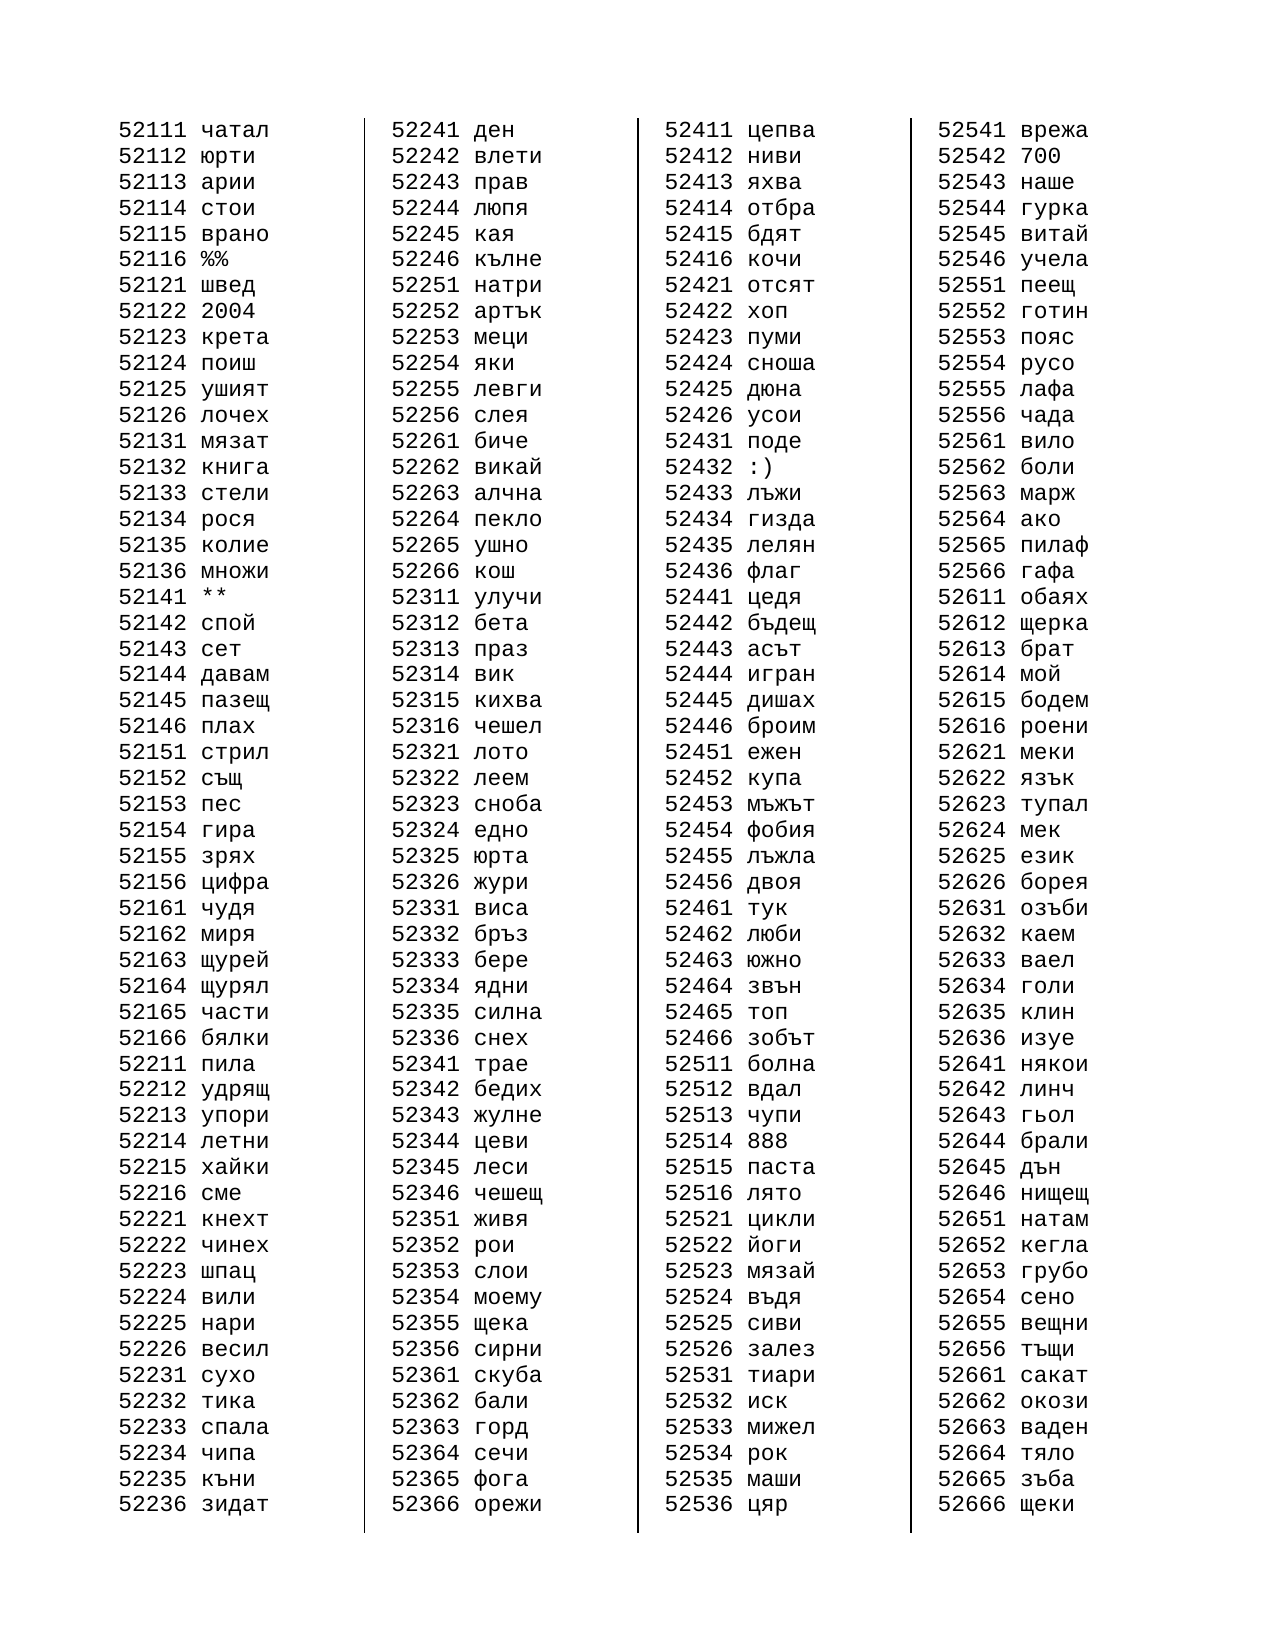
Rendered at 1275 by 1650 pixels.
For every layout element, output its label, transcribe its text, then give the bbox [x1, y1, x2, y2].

text 52455 лъжла [664, 844, 883, 870]
text 52322 леем [391, 767, 610, 792]
text 52565 пилаф [937, 533, 1157, 559]
text 52511 болна [664, 1052, 883, 1078]
text 52352 рои [391, 1233, 610, 1259]
text 52423 пуми [664, 326, 883, 352]
text 52556 чада [937, 403, 1157, 429]
text 52134 рося [118, 507, 337, 533]
text 52546 учела [937, 248, 1157, 274]
text 52512 вдал [664, 1078, 883, 1104]
text 52231 сухо [118, 1363, 337, 1389]
text 52363 горд [391, 1415, 610, 1441]
text 52315 кихва [391, 689, 610, 715]
text 52666 щеки [937, 1493, 1157, 1519]
text 52222 чинех [118, 1233, 337, 1259]
text 52622 язък [937, 767, 1157, 792]
text 52621 меки [937, 741, 1157, 767]
text 52454 фобия [664, 818, 883, 844]
text 52131 мязат [118, 429, 337, 455]
text 52225 нари [118, 1311, 337, 1337]
text 52564 ако [937, 507, 1157, 533]
text 52255 левги [391, 377, 610, 403]
text 52612 щерка [937, 611, 1157, 637]
text 52252 артък [391, 300, 610, 326]
text 52531 тиари [664, 1363, 883, 1389]
text 52154 гира [118, 818, 337, 844]
text 52626 борея [937, 870, 1157, 896]
text 52533 мижел [664, 1415, 883, 1441]
text 52354 моему [391, 1285, 610, 1311]
text 52166 бялки [118, 1026, 337, 1052]
text 52426 усои [664, 403, 883, 429]
text 52365 фога [391, 1467, 610, 1493]
text 52211 пила [118, 1052, 337, 1078]
text 52541 врежа [937, 118, 1157, 144]
text 52543 наше [937, 170, 1157, 196]
text 52431 поде [664, 429, 883, 455]
text 52642 линч [937, 1078, 1157, 1104]
text 52132 книга [118, 455, 337, 481]
text 52232 тика [118, 1389, 337, 1415]
text 52364 сечи [391, 1441, 610, 1467]
text 52651 натам [937, 1207, 1157, 1233]
text 52324 едно [391, 818, 610, 844]
text 52124 поиш [118, 352, 337, 377]
text 52334 ядни [391, 974, 610, 1000]
text 52614 мой [937, 663, 1157, 689]
text 52555 лафа [937, 377, 1157, 403]
text 52611 обаях [937, 585, 1157, 611]
text 52525 сиви [664, 1311, 883, 1337]
text 52422 хоп [664, 300, 883, 326]
text 52112 юрти [118, 144, 337, 170]
text 52655 вещни [937, 1311, 1157, 1337]
text 52164 щурял [118, 974, 337, 1000]
text 52326 жури [391, 870, 610, 896]
text 52151 стрил [118, 741, 337, 767]
text 52242 влети [391, 144, 610, 170]
text 52514 888 [664, 1130, 883, 1156]
text 52314 вик [391, 663, 610, 689]
text 52135 колие [118, 533, 337, 559]
text 52145 пазещ [118, 689, 337, 715]
text 52411 цепва [664, 118, 883, 144]
text 52416 кочи [664, 248, 883, 274]
text 52224 вили [118, 1285, 337, 1311]
text 52333 бере [391, 948, 610, 974]
text 52623 тупал [937, 792, 1157, 818]
text 52653 грубо [937, 1259, 1157, 1285]
text 52633 ваел [937, 948, 1157, 974]
text 52155 зрях [118, 844, 337, 870]
text 52261 биче [391, 429, 610, 455]
text 52246 кълне [391, 248, 610, 274]
text 52143 сет [118, 637, 337, 663]
text 52325 юрта [391, 844, 610, 870]
text 52542 700 [937, 144, 1157, 170]
text 52635 клин [937, 1000, 1157, 1026]
text 52353 слои [391, 1259, 610, 1285]
text 52424 сноша [664, 352, 883, 377]
text 52236 зидат [118, 1493, 337, 1519]
text 52536 цяр [664, 1493, 883, 1519]
text 52163 щурей [118, 948, 337, 974]
text 52313 праз [391, 637, 610, 663]
text 52434 гизда [664, 507, 883, 533]
text 52256 слея [391, 403, 610, 429]
text 52451 ежен [664, 741, 883, 767]
text 52312 бета [391, 611, 610, 637]
text 52524 въдя [664, 1285, 883, 1311]
text 52356 сирни [391, 1337, 610, 1363]
text 52521 цикли [664, 1207, 883, 1233]
text 52116 %% [118, 248, 337, 274]
text 52265 ушно [391, 533, 610, 559]
text 52661 сакат [937, 1363, 1157, 1389]
text 52233 спала [118, 1415, 337, 1441]
text 52526 залез [664, 1337, 883, 1363]
text 52446 броим [664, 715, 883, 741]
text 52465 топ [664, 1000, 883, 1026]
text 52412 ниви [664, 144, 883, 170]
text 52652 кегла [937, 1233, 1157, 1259]
text 52413 яхва [664, 170, 883, 196]
text 52263 алчна [391, 481, 610, 507]
text 52111 чатал [118, 118, 337, 144]
text 52125 ушият [118, 377, 337, 403]
text 52234 чипа [118, 1441, 337, 1467]
text 52646 нищещ [937, 1182, 1157, 1207]
text 52665 зъба [937, 1467, 1157, 1493]
text 52636 изуе [937, 1026, 1157, 1052]
text 52452 купа [664, 767, 883, 792]
text 52136 множи [118, 559, 337, 585]
text 52226 весил [118, 1337, 337, 1363]
text 52223 шпац [118, 1259, 337, 1285]
text 52142 спой [118, 611, 337, 637]
text 52553 пояс [937, 326, 1157, 352]
text 52634 голи [937, 974, 1157, 1000]
text 52114 стои [118, 196, 337, 222]
text 52235 къни [118, 1467, 337, 1493]
text 52162 миря [118, 922, 337, 948]
text 52544 гурка [937, 196, 1157, 222]
text 52415 бдят [664, 222, 883, 248]
text 52213 упори [118, 1104, 337, 1130]
text 52244 люпя [391, 196, 610, 222]
text 52414 отбра [664, 196, 883, 222]
text 52515 паста [664, 1156, 883, 1182]
text 52516 лято [664, 1182, 883, 1207]
text 52153 пес [118, 792, 337, 818]
text 52562 боли [937, 455, 1157, 481]
text 52616 роени [937, 715, 1157, 741]
text 52251 натри [391, 274, 610, 300]
text 52346 чешещ [391, 1182, 610, 1207]
text 52631 озъби [937, 896, 1157, 922]
text 52641 някои [937, 1052, 1157, 1078]
text 52332 бръз [391, 922, 610, 948]
text 52445 дишах [664, 689, 883, 715]
text 52421 отсят [664, 274, 883, 300]
text 52126 лочех [118, 403, 337, 429]
text 52645 дън [937, 1156, 1157, 1182]
text 52436 флаг [664, 559, 883, 585]
text 52146 плах [118, 715, 337, 741]
text 52123 крета [118, 326, 337, 352]
text 52141 ** [118, 585, 337, 611]
text 52461 тук [664, 896, 883, 922]
text 52121 швед [118, 274, 337, 300]
text 52523 мязай [664, 1259, 883, 1285]
text 52241 ден [391, 118, 610, 144]
text 52361 скуба [391, 1363, 610, 1389]
text 52311 улучи [391, 585, 610, 611]
text 52444 игран [664, 663, 883, 689]
text 52336 снех [391, 1026, 610, 1052]
text 52165 части [118, 1000, 337, 1026]
text 52344 цеви [391, 1130, 610, 1156]
text 52534 рок [664, 1441, 883, 1467]
text 52566 гафа [937, 559, 1157, 585]
text 52161 чудя [118, 896, 337, 922]
text 52215 хайки [118, 1156, 337, 1182]
text 52262 викай [391, 455, 610, 481]
text 52624 мек [937, 818, 1157, 844]
text 52535 маши [664, 1467, 883, 1493]
text 52221 кнехт [118, 1207, 337, 1233]
text 52532 иск [664, 1389, 883, 1415]
text 52663 ваден [937, 1415, 1157, 1441]
text 52212 удрящ [118, 1078, 337, 1104]
text 52321 лото [391, 741, 610, 767]
text 52441 цедя [664, 585, 883, 611]
text 52425 дюна [664, 377, 883, 403]
text 52342 бедих [391, 1078, 610, 1104]
text 52113 арии [118, 170, 337, 196]
text 52366 орежи [391, 1493, 610, 1519]
text 52463 южно [664, 948, 883, 974]
text 52551 пеещ [937, 274, 1157, 300]
text 52253 меци [391, 326, 610, 352]
text 52464 звън [664, 974, 883, 1000]
text 52331 виса [391, 896, 610, 922]
text 52632 каем [937, 922, 1157, 948]
text 52343 жулне [391, 1104, 610, 1130]
text 52613 брат [937, 637, 1157, 663]
text 52133 стели [118, 481, 337, 507]
text 52462 люби [664, 922, 883, 948]
text 52245 кая [391, 222, 610, 248]
text 52656 тъщи [937, 1337, 1157, 1363]
text 52362 бали [391, 1389, 610, 1415]
text 52522 йоги [664, 1233, 883, 1259]
text 52545 витай [937, 222, 1157, 248]
text 52433 лъжи [664, 481, 883, 507]
text 52122 2004 [118, 300, 337, 326]
text 52144 давам [118, 663, 337, 689]
text 52316 чешел [391, 715, 610, 741]
text 52442 бъдещ [664, 611, 883, 637]
text 52351 живя [391, 1207, 610, 1233]
text 52625 език [937, 844, 1157, 870]
text 52435 лелян [664, 533, 883, 559]
text 52243 прав [391, 170, 610, 196]
text 52254 яки [391, 352, 610, 377]
text 52115 врано [118, 222, 337, 248]
text 52152 същ [118, 767, 337, 792]
text 52654 сено [937, 1285, 1157, 1311]
text 52355 щека [391, 1311, 610, 1337]
text 52156 цифра [118, 870, 337, 896]
text 52456 двоя [664, 870, 883, 896]
text 52453 мъжът [664, 792, 883, 818]
text 52513 чупи [664, 1104, 883, 1130]
text 52644 брали [937, 1130, 1157, 1156]
text 52335 силна [391, 1000, 610, 1026]
text 52554 русо [937, 352, 1157, 377]
text 52443 асът [664, 637, 883, 663]
text 52345 леси [391, 1156, 610, 1182]
text 52552 готин [937, 300, 1157, 326]
text 52266 кош [391, 559, 610, 585]
text 52643 гьол [937, 1104, 1157, 1130]
text 52341 трае [391, 1052, 610, 1078]
text 52323 сноба [391, 792, 610, 818]
text 52563 марж [937, 481, 1157, 507]
text 52615 бодем [937, 689, 1157, 715]
text 52216 сме [118, 1182, 337, 1207]
text 52466 зобът [664, 1026, 883, 1052]
text 52432 :) [664, 455, 883, 481]
text 52561 вило [937, 429, 1157, 455]
text 52662 окози [937, 1389, 1157, 1415]
text 52214 летни [118, 1130, 337, 1156]
text 52664 тяло [937, 1441, 1157, 1467]
text 52264 пекло [391, 507, 610, 533]
